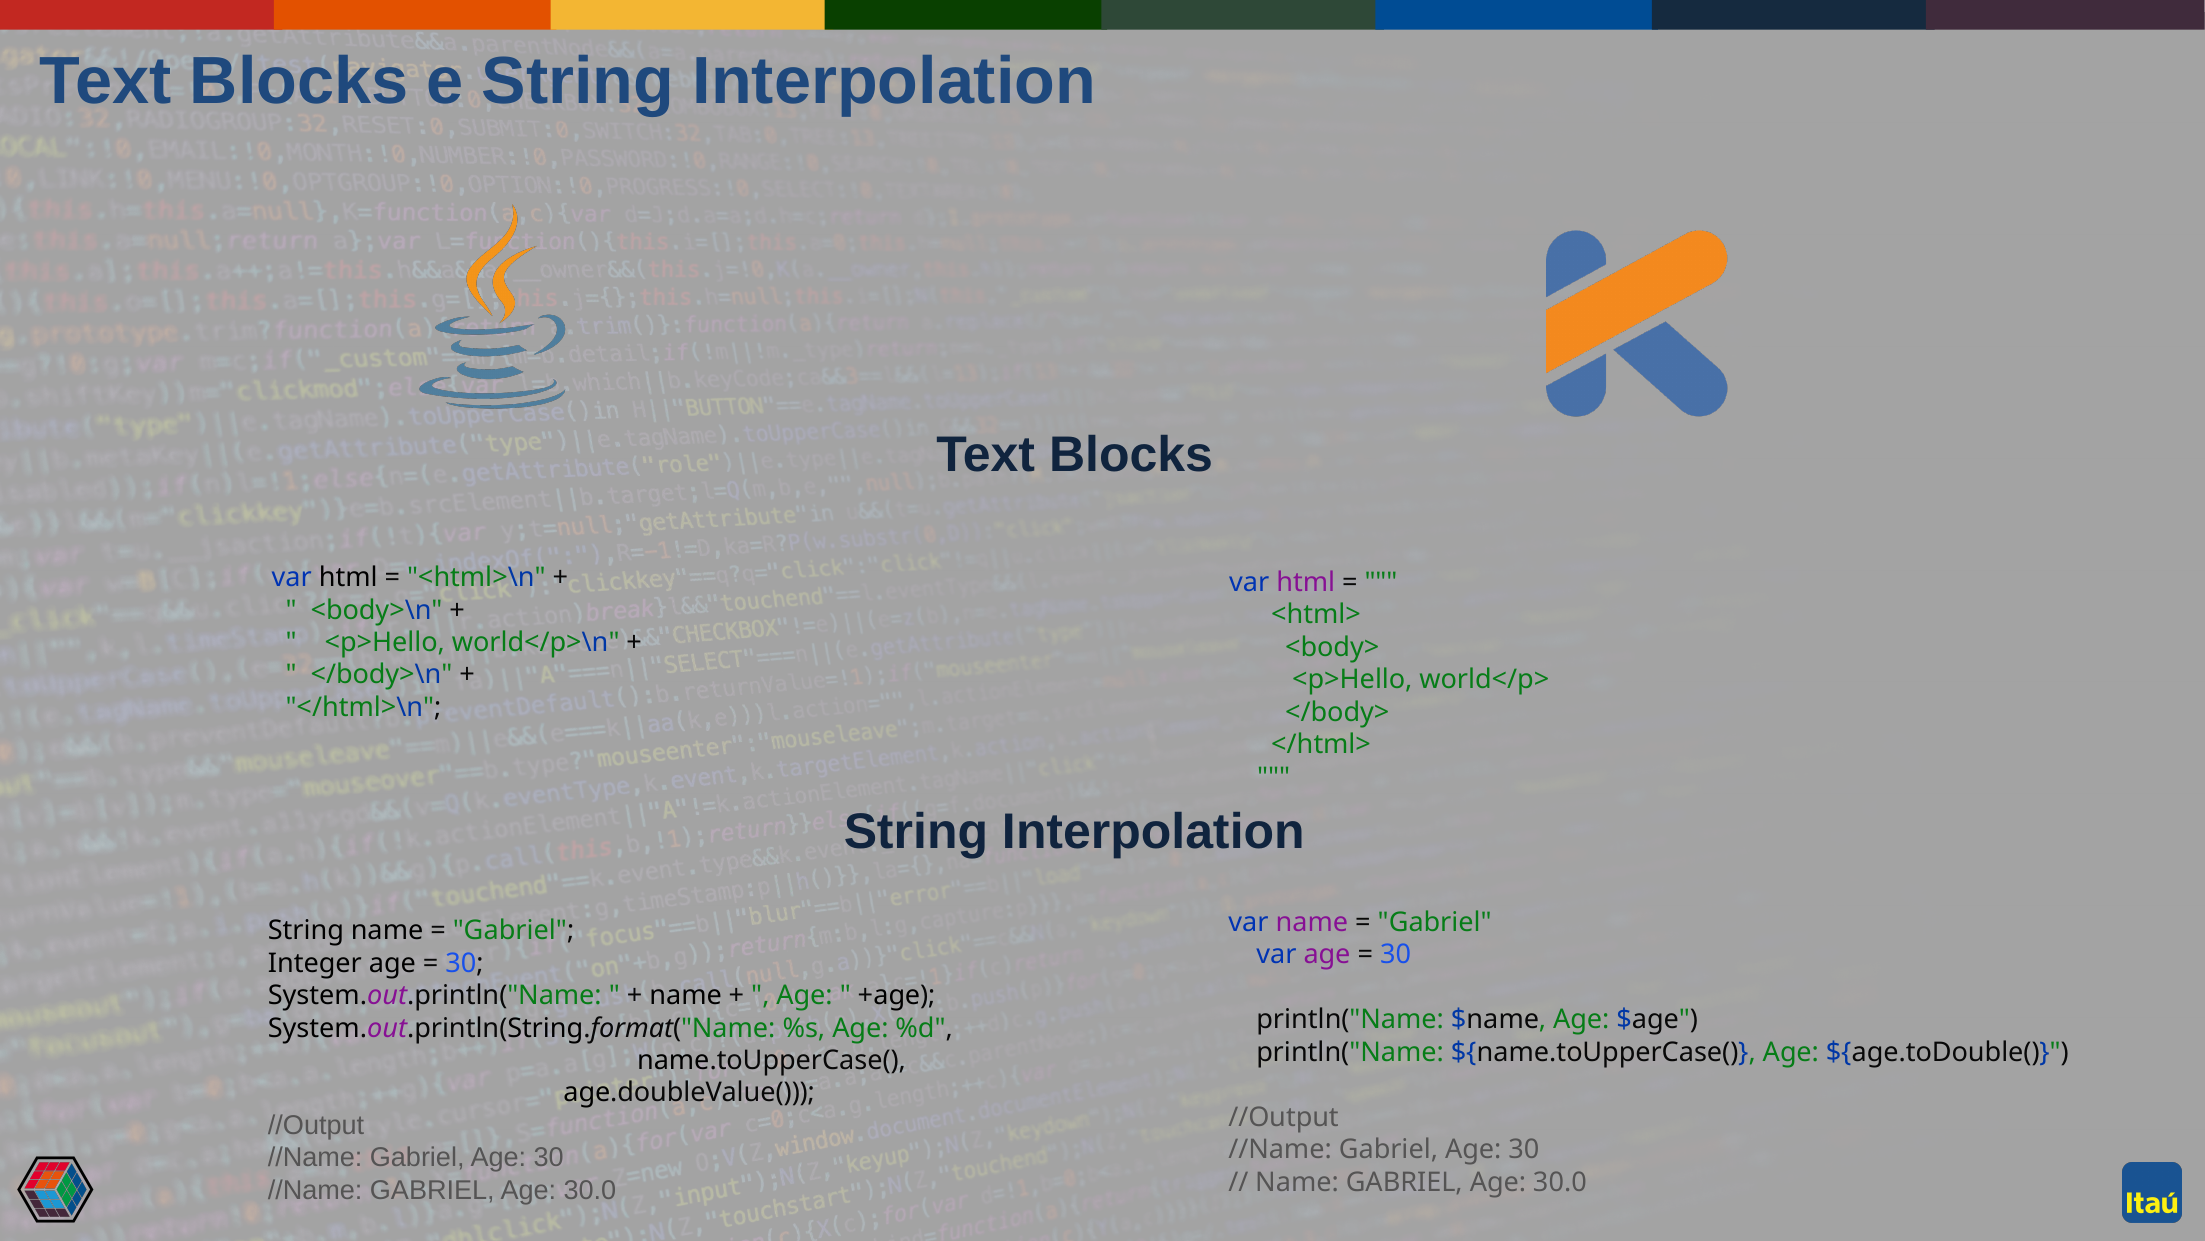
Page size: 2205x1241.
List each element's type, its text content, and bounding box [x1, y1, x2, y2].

picture [1543, 230, 1730, 417]
text_box var html = """ <html> <body> <p>Hello, world</p> </body> </html> """ [1214, 556, 1931, 836]
text_box String name = "Gabriel"; Integer age = 30; System.out.println("Name: " + name + ", Age: " +age); System.out.println(String.format("Name: %s, Age: %d", name.toUpperCase(), age.doubleValue())); //Output //Name: Gabriel, Age: 30 //Name: GABRIEL, Age: 30.0 [253, 905, 1052, 1241]
picture [15, 1149, 95, 1229]
text_box var name = "Gabriel" var age = 30 println("Name: $name, Age: $age") println("Name: ${name.toUpperCase()}, Age: ${age.toDouble()}") //Output //Name: Gabriel, Age: 30 // Name: GABRIEL, Age: 30.0 [1213, 896, 2204, 1241]
text_box var html = "<html>\n" + " <body>\n" + " <p>Hello, world</p>\n" + " </body>\n" + "</html>\n"; [256, 552, 876, 777]
text_box String Interpolation [247, 790, 1902, 896]
picture [415, 204, 570, 417]
text_box Text Blocks [247, 414, 1902, 494]
text_box Text Blocks e String Interpolation [39, 25, 1587, 127]
